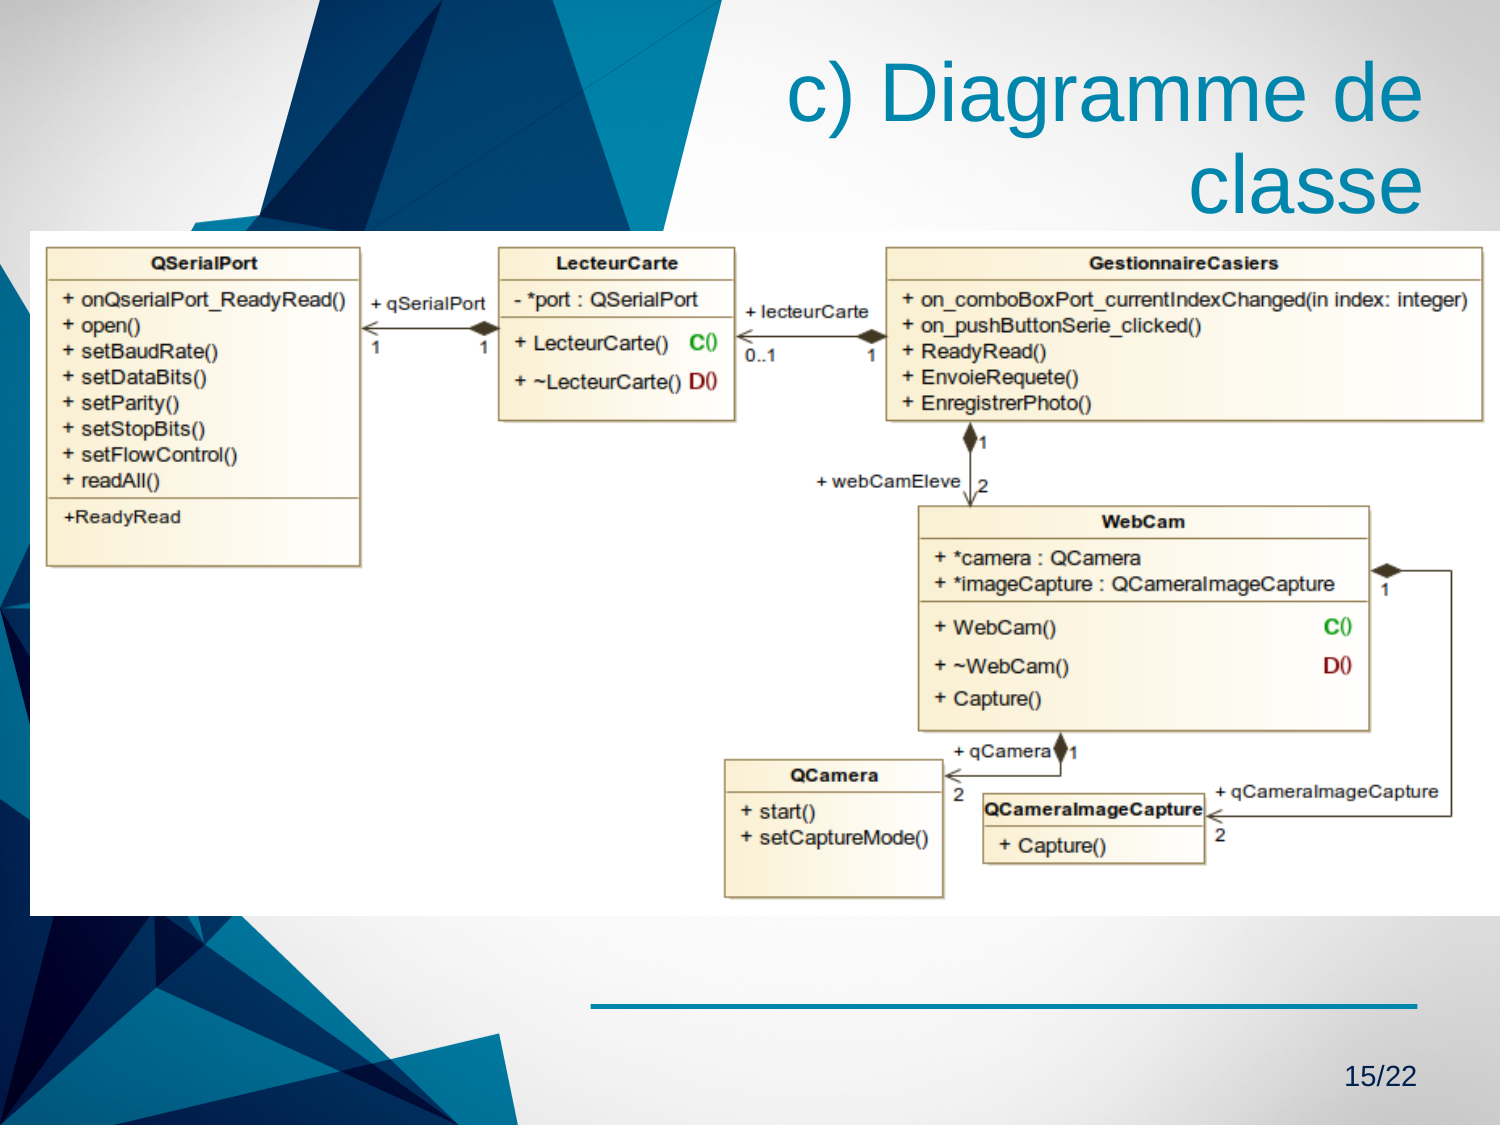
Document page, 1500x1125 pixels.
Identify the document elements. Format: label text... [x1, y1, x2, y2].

title c) Diagramme de classe [708, 44, 1425, 231]
picture [0, 0, 1500, 1125]
